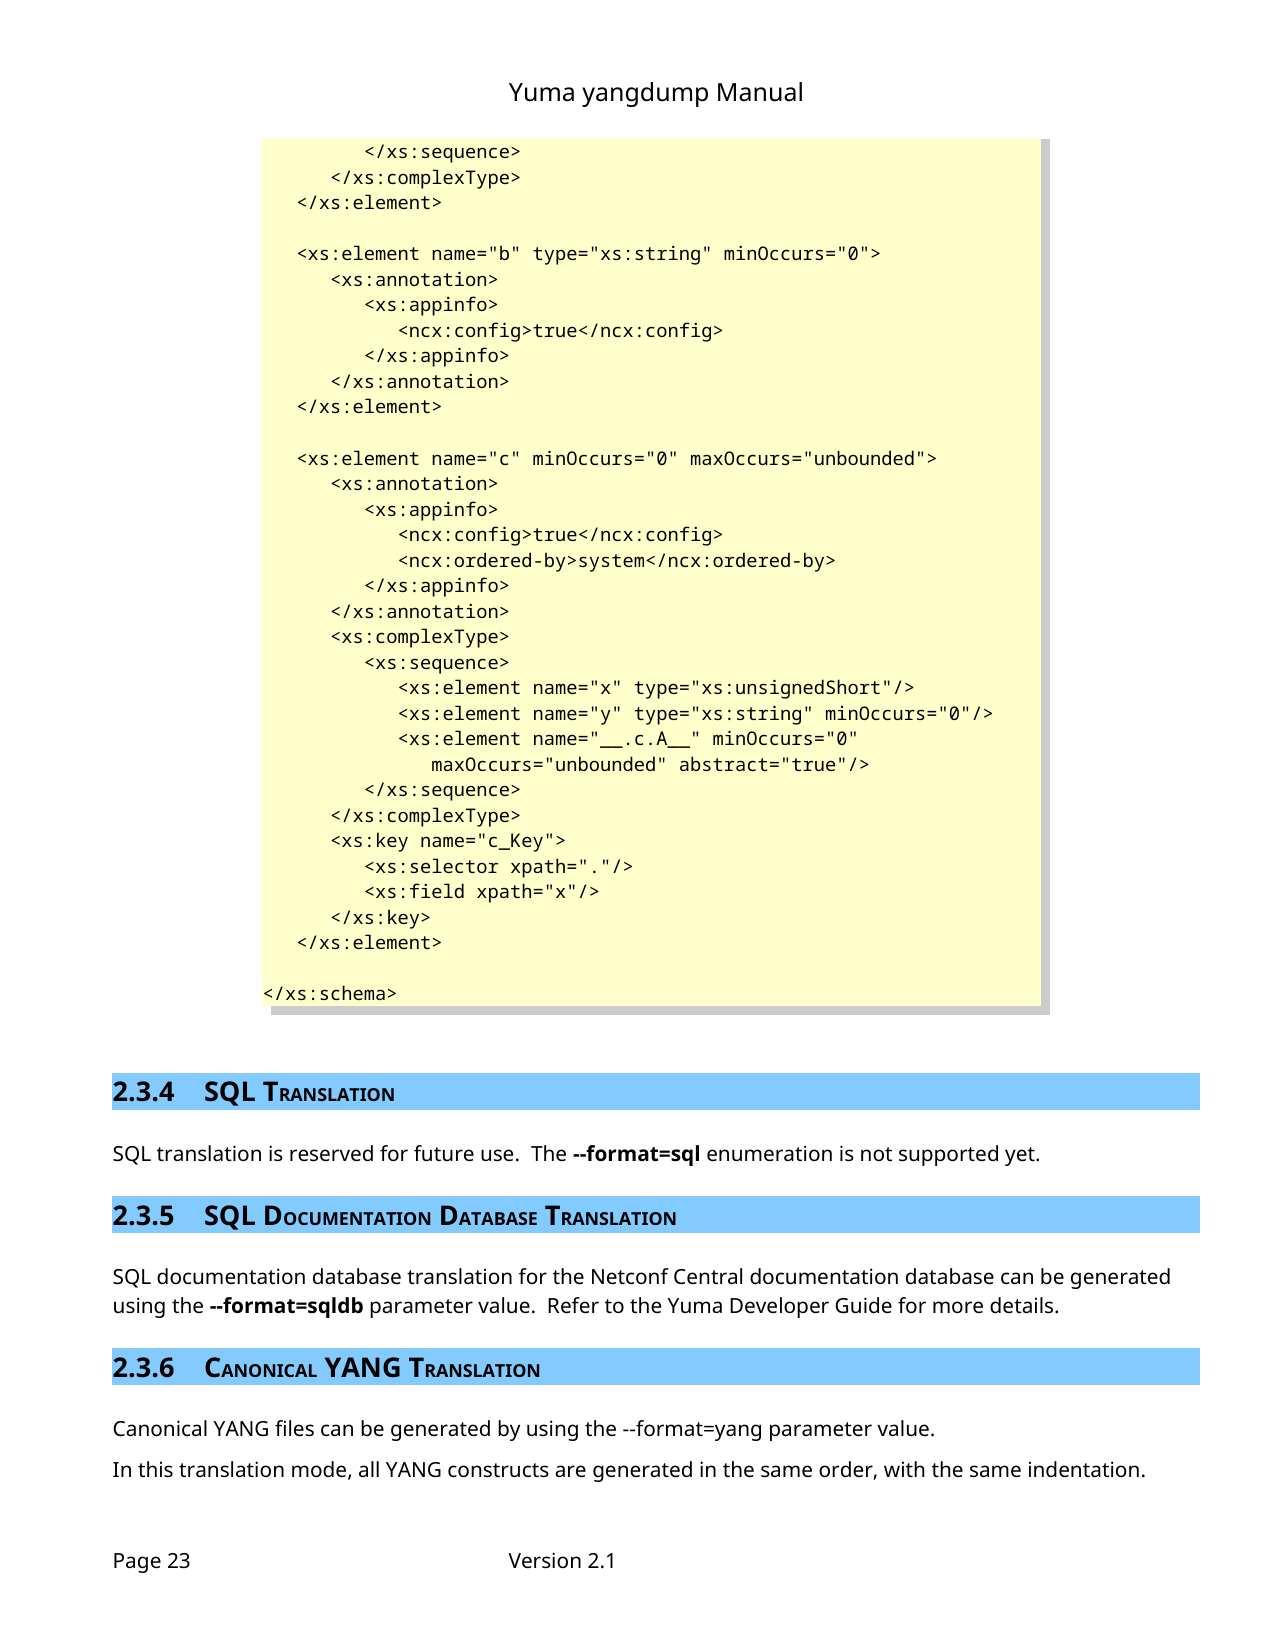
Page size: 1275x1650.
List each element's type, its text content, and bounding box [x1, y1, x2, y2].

text </xs:schema> [262, 981, 1041, 1006]
text <ncx:ordered-by>system</ncx:ordered-by> [262, 547, 1041, 572]
text <xs:appinfo> [262, 292, 1041, 317]
text </xs:annotation> [262, 368, 1041, 394]
text <xs:annotation> [262, 470, 1041, 496]
text <xs:key name="c_Key"> [262, 828, 1041, 853]
subtitle SQL Documentation Database Translation [112, 1196, 1200, 1233]
text <xs:complexType> [262, 623, 1041, 649]
text </xs:annotation> [262, 598, 1041, 623]
text <ncx:config>true</ncx:config> [262, 521, 1041, 547]
text SQL translation is reserved for future use. The --format=sql enumeration is not supported yet. [112, 1139, 1200, 1167]
text <xs:element name="y" type="xs:string" minOccurs="0"/> [262, 700, 1041, 726]
text </xs:complexType> [262, 164, 1041, 189]
text </xs:sequence> [262, 777, 1041, 802]
text </xs:complexType> [262, 802, 1041, 828]
text <xs:appinfo> [262, 496, 1041, 521]
text <xs:field xpath="x"/> [262, 879, 1041, 904]
text In this translation mode, all YANG constructs are generated in the same order, with the same indentation. [112, 1456, 1200, 1484]
text </xs:element> [262, 930, 1041, 955]
text <xs:element name="__.c.A__" minOccurs="0" [262, 726, 1041, 751]
subtitle SQL Translation [112, 1073, 1200, 1110]
text maxOccurs="unbounded" abstract="true"/> [262, 751, 1041, 777]
text <xs:element name="b" type="xs:string" minOccurs="0"> [262, 241, 1041, 266]
text SQL documentation database translation for the Netconf Central documentation database can be generated using the --format=sqldb parameter value. Refer to the Yuma Developer Guide for more details. [112, 1262, 1200, 1319]
text </xs:appinfo> [262, 343, 1041, 368]
text </xs:sequence> [262, 138, 1041, 164]
text </xs:appinfo> [262, 572, 1041, 598]
text <xs:element name="x" type="xs:unsignedShort"/> [262, 674, 1041, 700]
text Canonical YANG files can be generated by using the --format=yang parameter value. [112, 1414, 1200, 1443]
text </xs:key> [262, 904, 1041, 930]
text </xs:element> [262, 189, 1041, 215]
text <xs:sequence> [262, 649, 1041, 674]
subtitle Canonical YANG Translation [112, 1348, 1200, 1385]
text <xs:annotation> [262, 266, 1041, 292]
text <xs:element name="c" minOccurs="0" maxOccurs="unbounded"> [262, 445, 1041, 470]
text <ncx:config>true</ncx:config> [262, 317, 1041, 343]
text </xs:element> [262, 394, 1041, 419]
text <xs:selector xpath="."/> [262, 853, 1041, 879]
